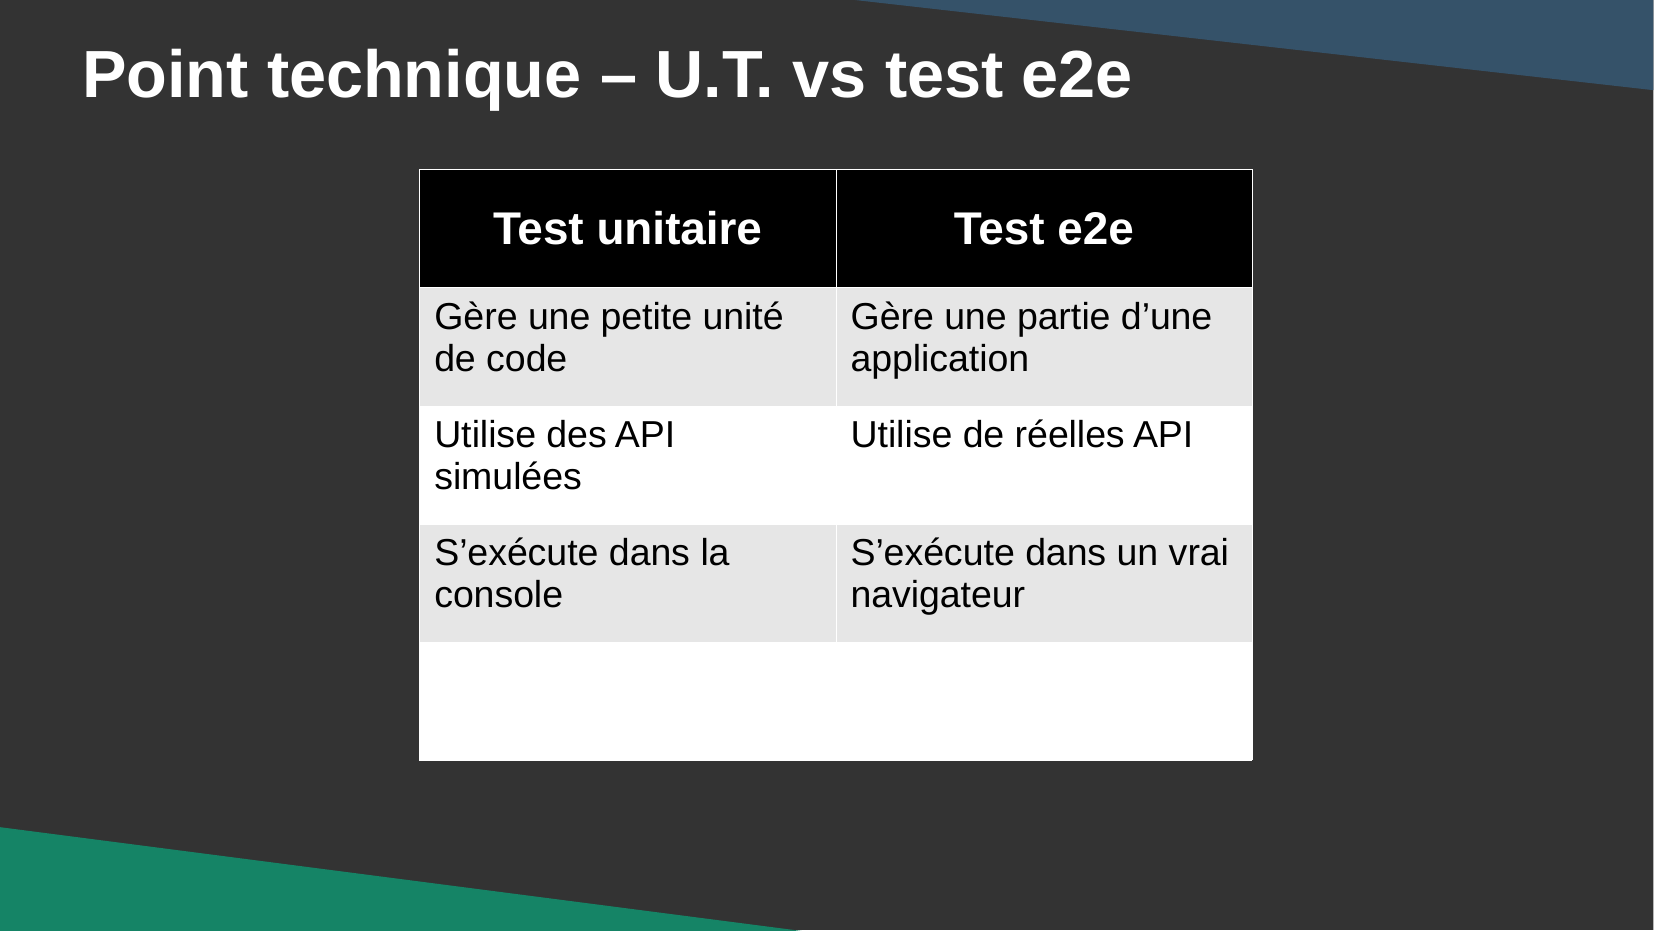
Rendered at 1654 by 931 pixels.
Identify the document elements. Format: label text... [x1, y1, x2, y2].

text_box [0, 827, 802, 931]
table_cell Gère une partie d’une application [837, 288, 1252, 406]
table_cell Utilise des API simulées [420, 407, 836, 524]
table_cell S’exécute dans la console [420, 525, 836, 642]
table_header Test e2e [837, 170, 1252, 287]
table_cell Gère une petite unité de code [420, 288, 836, 406]
table_cell [420, 643, 836, 760]
text_box [854, 0, 1654, 91]
title Point technique – U.T. vs test e2e [82, 37, 1571, 122]
table_cell S’exécute dans un vrai navigateur [837, 525, 1252, 642]
table_header Test unitaire [420, 170, 836, 287]
table_cell [837, 643, 1252, 760]
table_cell Utilise de réelles API [837, 407, 1252, 524]
